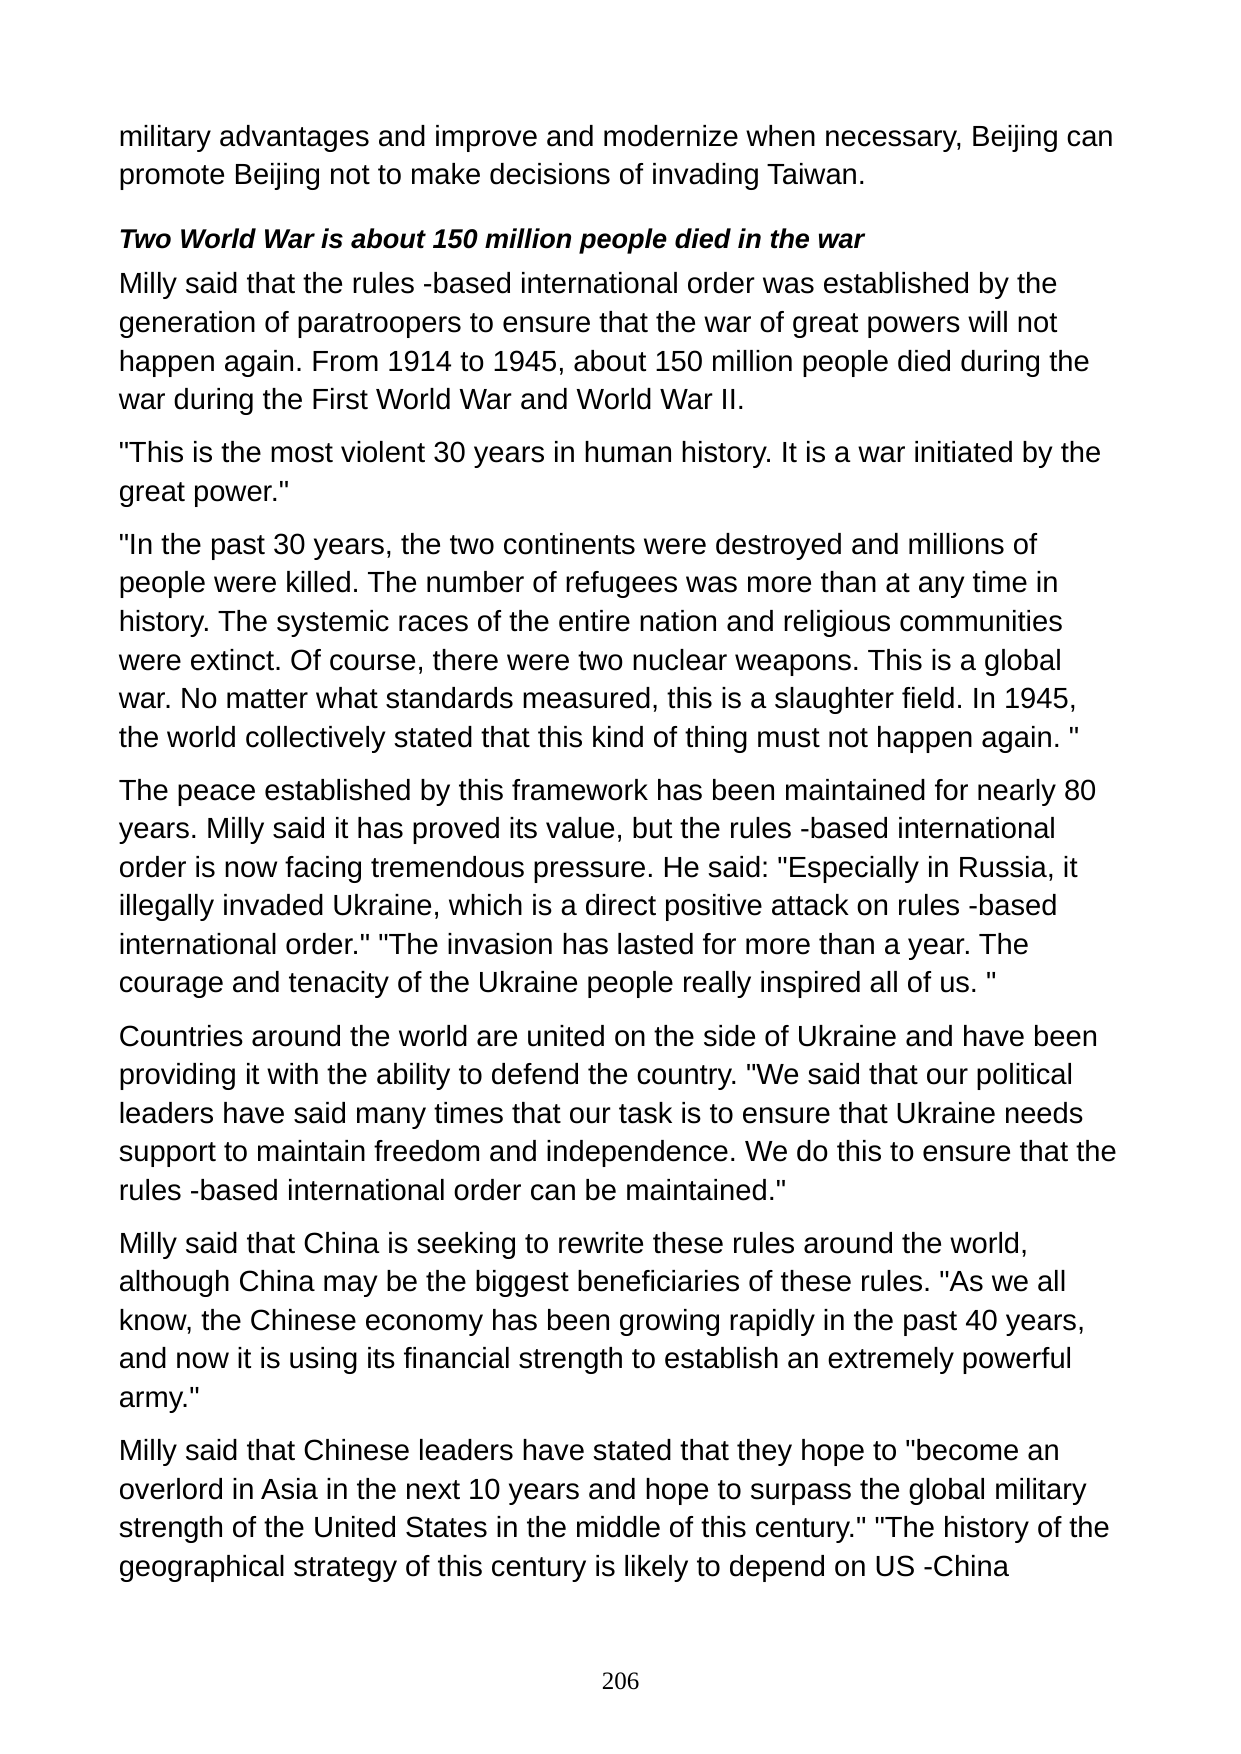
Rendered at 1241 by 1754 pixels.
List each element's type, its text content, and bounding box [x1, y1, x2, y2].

text military advantages and improve and modernize when necessary, Beijing can promote Beijing not to make decisions of invading Taiwan. [118, 118, 1122, 191]
text Milly said that Chinese leaders have stated that they hope to "become an overlord in Asia in the next 10 years and hope to surpass the global military strength of the United States in the middle of this century." "The history of the geographical strategy of this century is likely to depend on US -China [118, 1433, 1122, 1582]
text The peace established by this framework has been maintained for nearly 80 years. Milly said it has proved its value, but the rules -based international order is now facing tremendous pressure. He said: "Especially in Russia, it illegally invaded Ukraine, which is a direct positive attack on rules -based international order." "The invasion has lasted for more than a year. The courage and tenacity of the Ukraine people really inspired all of us. " [118, 773, 1122, 999]
text Milly said that the rules -based international order was established by the generation of paratroopers to ensure that the war of great powers will not happen again. From 1914 to 1945, about 150 million people died during the war during the First World War and World War II. [118, 266, 1122, 416]
text "This is the most violent 30 years in human history. It is a war initiated by the great power." [118, 435, 1122, 507]
text Countries around the world are united on the side of Ukraine and have been providing it with the ability to defend the country. "We said that our political leaders have said many times that our task is to ensure that Ukraine needs support to maintain freedom and independence. We do this to ensure that the rules -based international order can be maintained." [118, 1018, 1122, 1206]
text Milly said that China is seeking to rewrite these rules around the world, although China may be the biggest beneficiaries of these rules. "As we all know, the Chinese economy has been growing rapidly in the past 40 years, and now it is using its financial strength to establish an extremely powerful army." [118, 1226, 1122, 1413]
text "In the past 30 years, the two continents were destroyed and millions of people were killed. The number of refugees was more than at any time in history. The systemic races of the entire nation and religious communities were extinct. Of course, there were two nuclear weapons. This is a global war. No matter what standards measured, this is a slaughter field. In 1945, the world collectively stated that this kind of thing must not happen again. " [118, 527, 1122, 753]
subtitle Two World War is about 150 million people died in the war [118, 223, 1122, 254]
